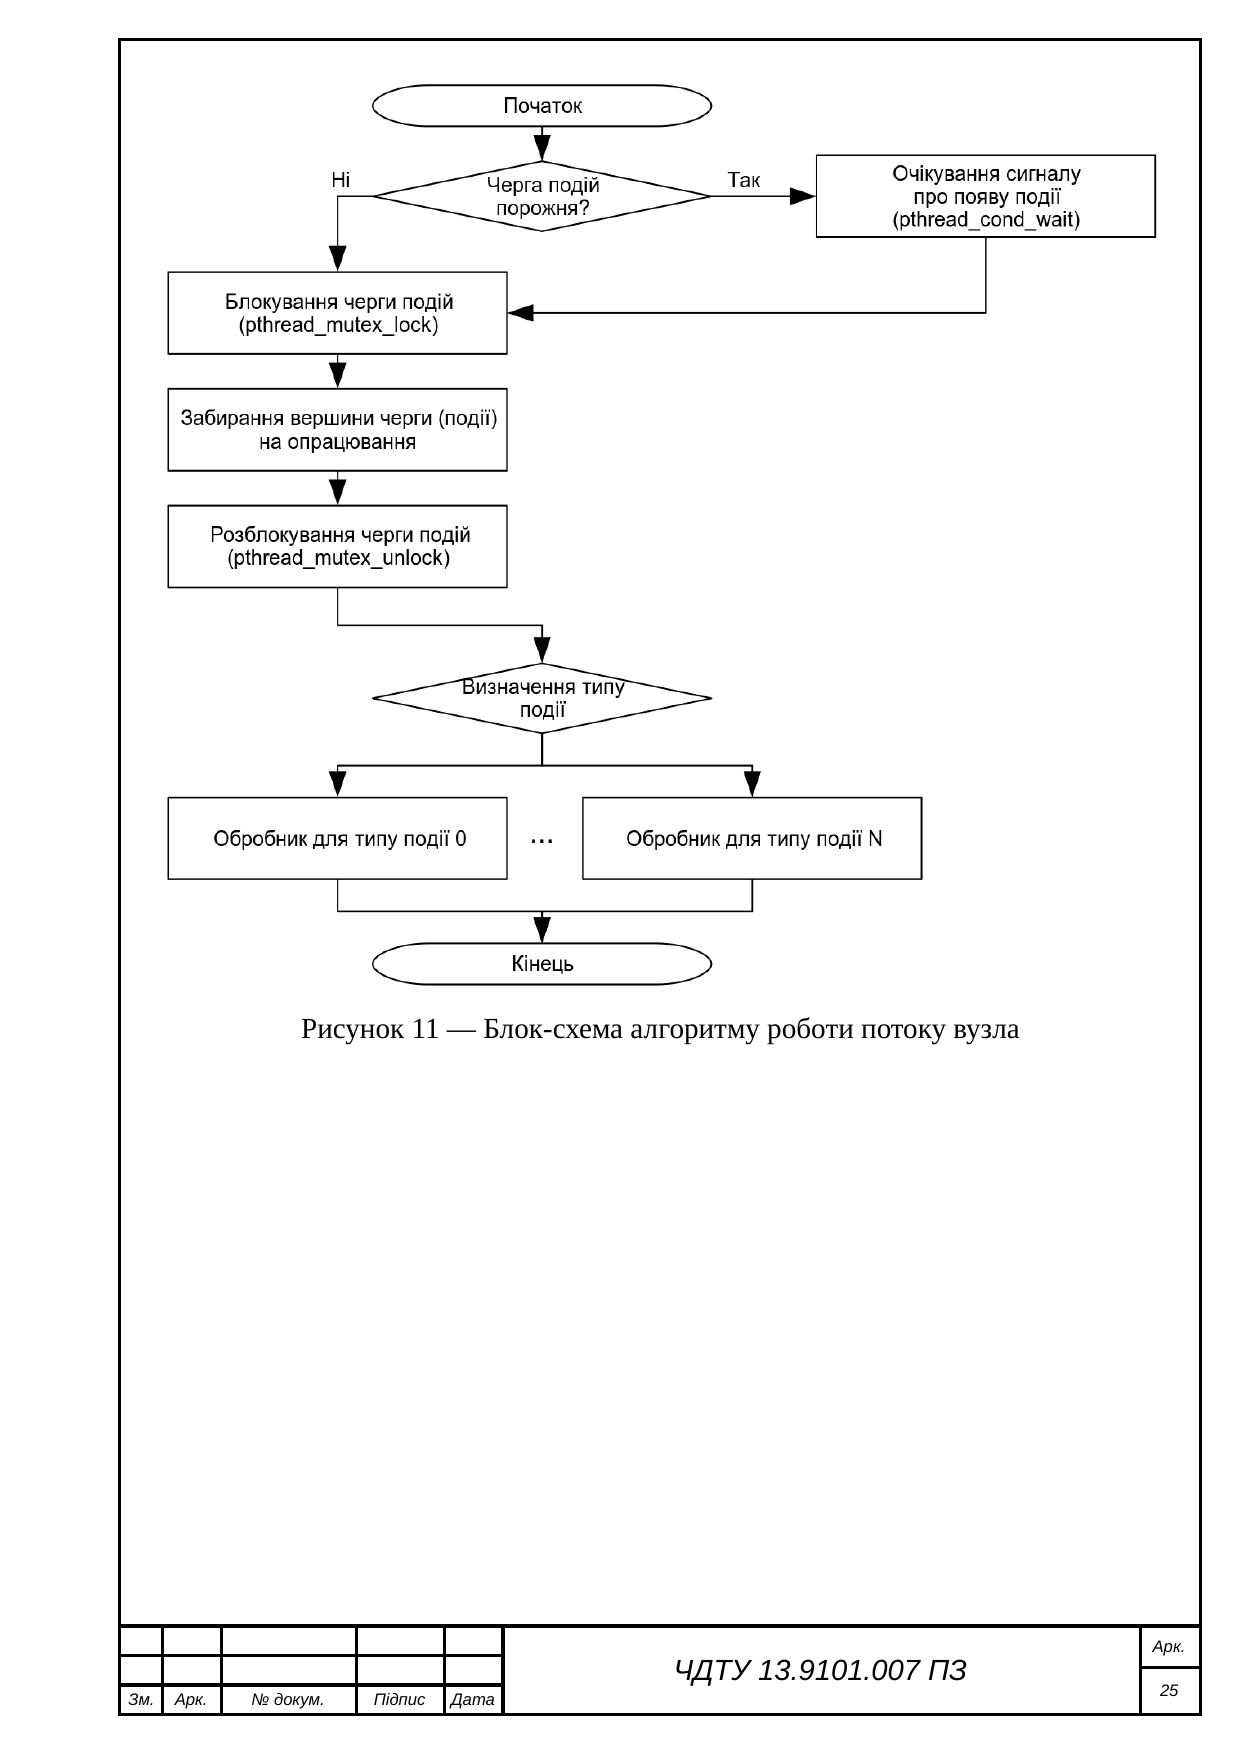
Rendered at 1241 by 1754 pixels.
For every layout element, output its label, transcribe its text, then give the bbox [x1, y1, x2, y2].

text Рисунок 11 — Блок-схема алгоритму роботи потоку вузла [151, 1011, 1170, 1045]
picture [150, 70, 1170, 995]
